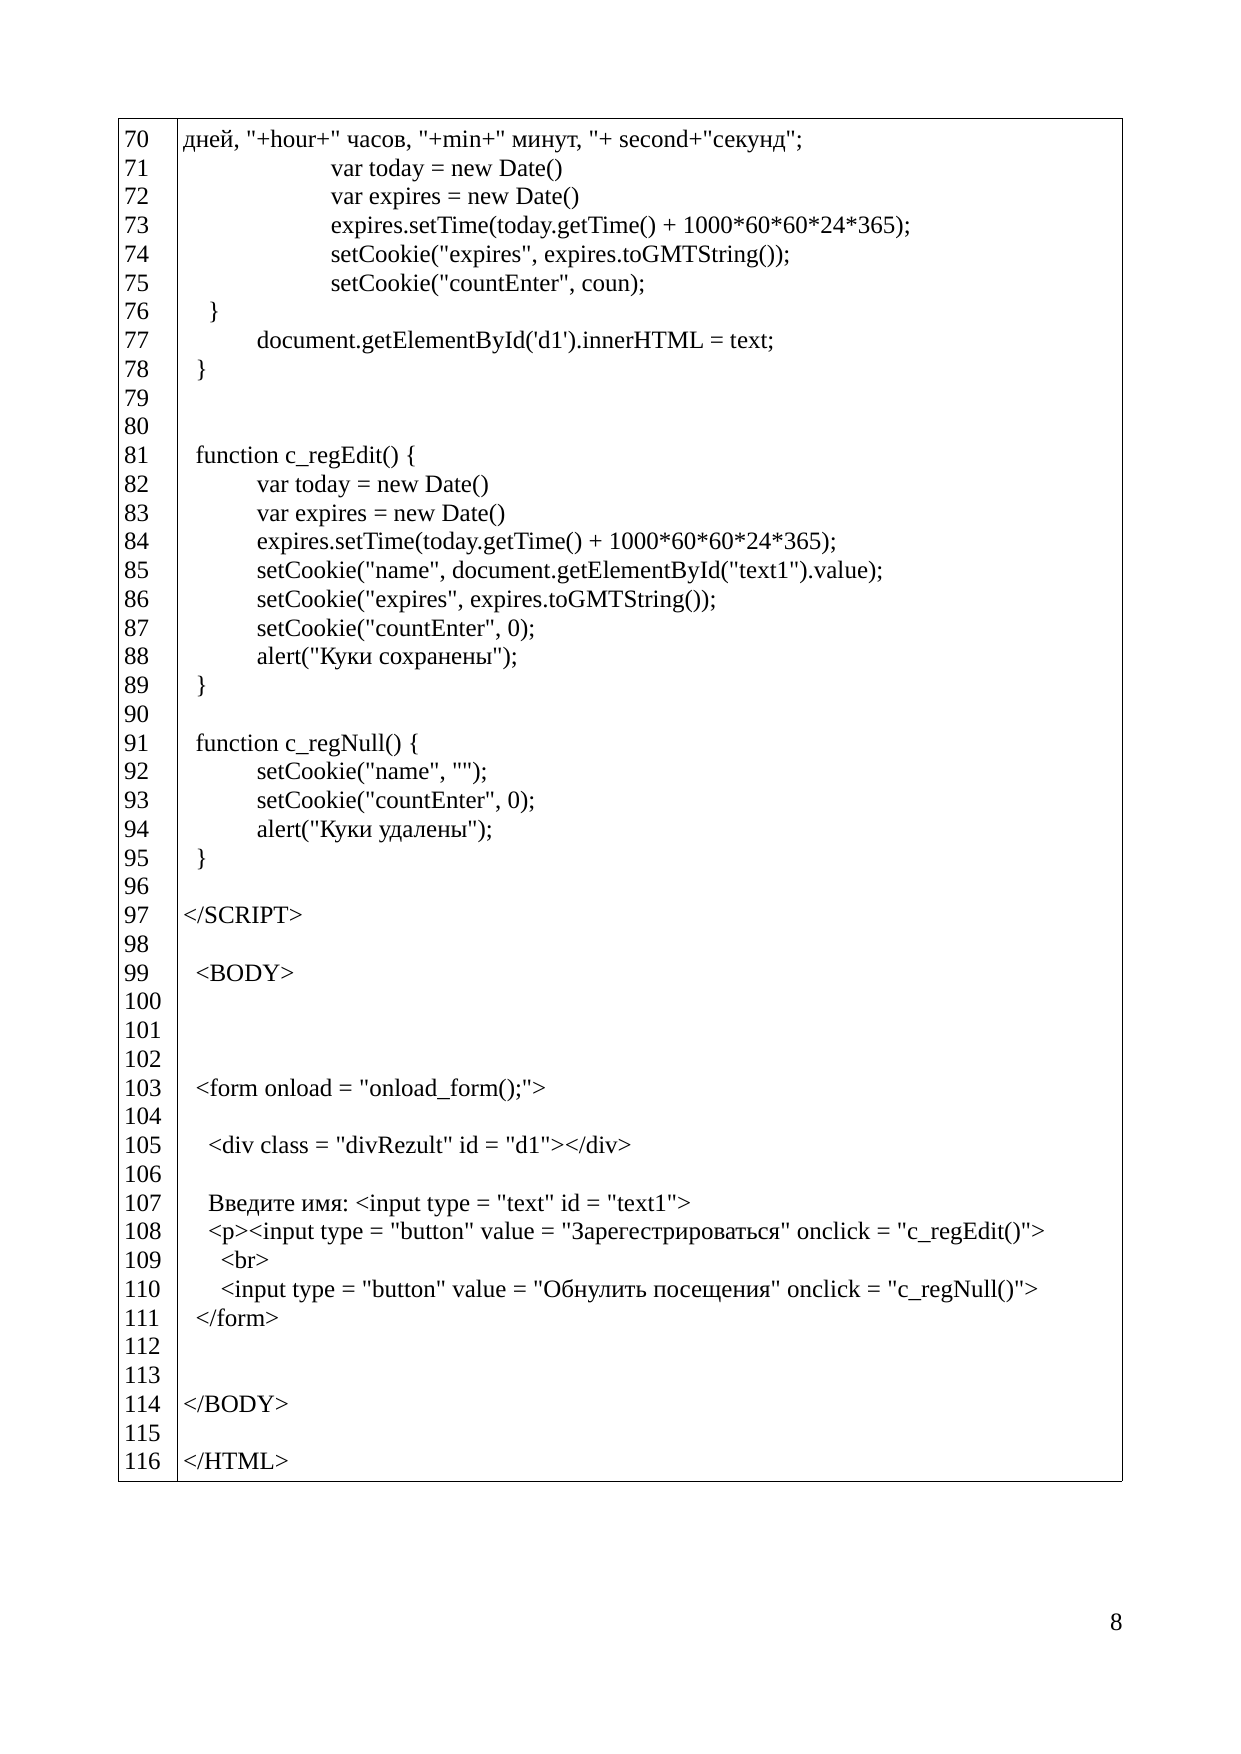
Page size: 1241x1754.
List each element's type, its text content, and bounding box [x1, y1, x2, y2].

table_header дней, "+hour+" часов, "+min+" минут, "+ second+"секунд"; var today = new Date() var expires = new Date() expires.setTime(today.getTime() + 1000*60*60*24*365); setCookie("expires", expires.toGMTString()); setCookie("countEnter", coun); } document.getElementById('d1').innerHTML = text; } function c_regEdit() { var today = new Date() var expires = new Date() expires.setTime(today.getTime() + 1000*60*60*24*365); setCookie("name", document.getElementById("text1").value); setCookie("expires", expires.toGMTString()); setCookie("countEnter", 0); alert("Куки сохранены"); } function c_regNull() { setCookie("name", ""); setCookie("countEnter", 0); alert("Куки удалены"); } </SCRIPT> <BODY> <form onload = "onload_form();"> <div class = "divRezult" id = "d1"></div> Введите имя: <input type = "text" id = "text1"> <p><input type = "button" value = "Зарегестрироваться" onclick = "c_regEdit()"> <br> <input type = "button" value = "Обнулить посещения" onclick = "c_regNull()"> </form> </BODY> </HTML> [178, 119, 1122, 1481]
table_header 70 71 72 73 74 75 76 77 78 79 80 81 82 83 84 85 86 87 88 89 90 91 92 93 94 95 96 97 98 99 100 101 102 103 104 105 106 107 108 109 110 111 112 113 114 115 116 [119, 119, 177, 1481]
